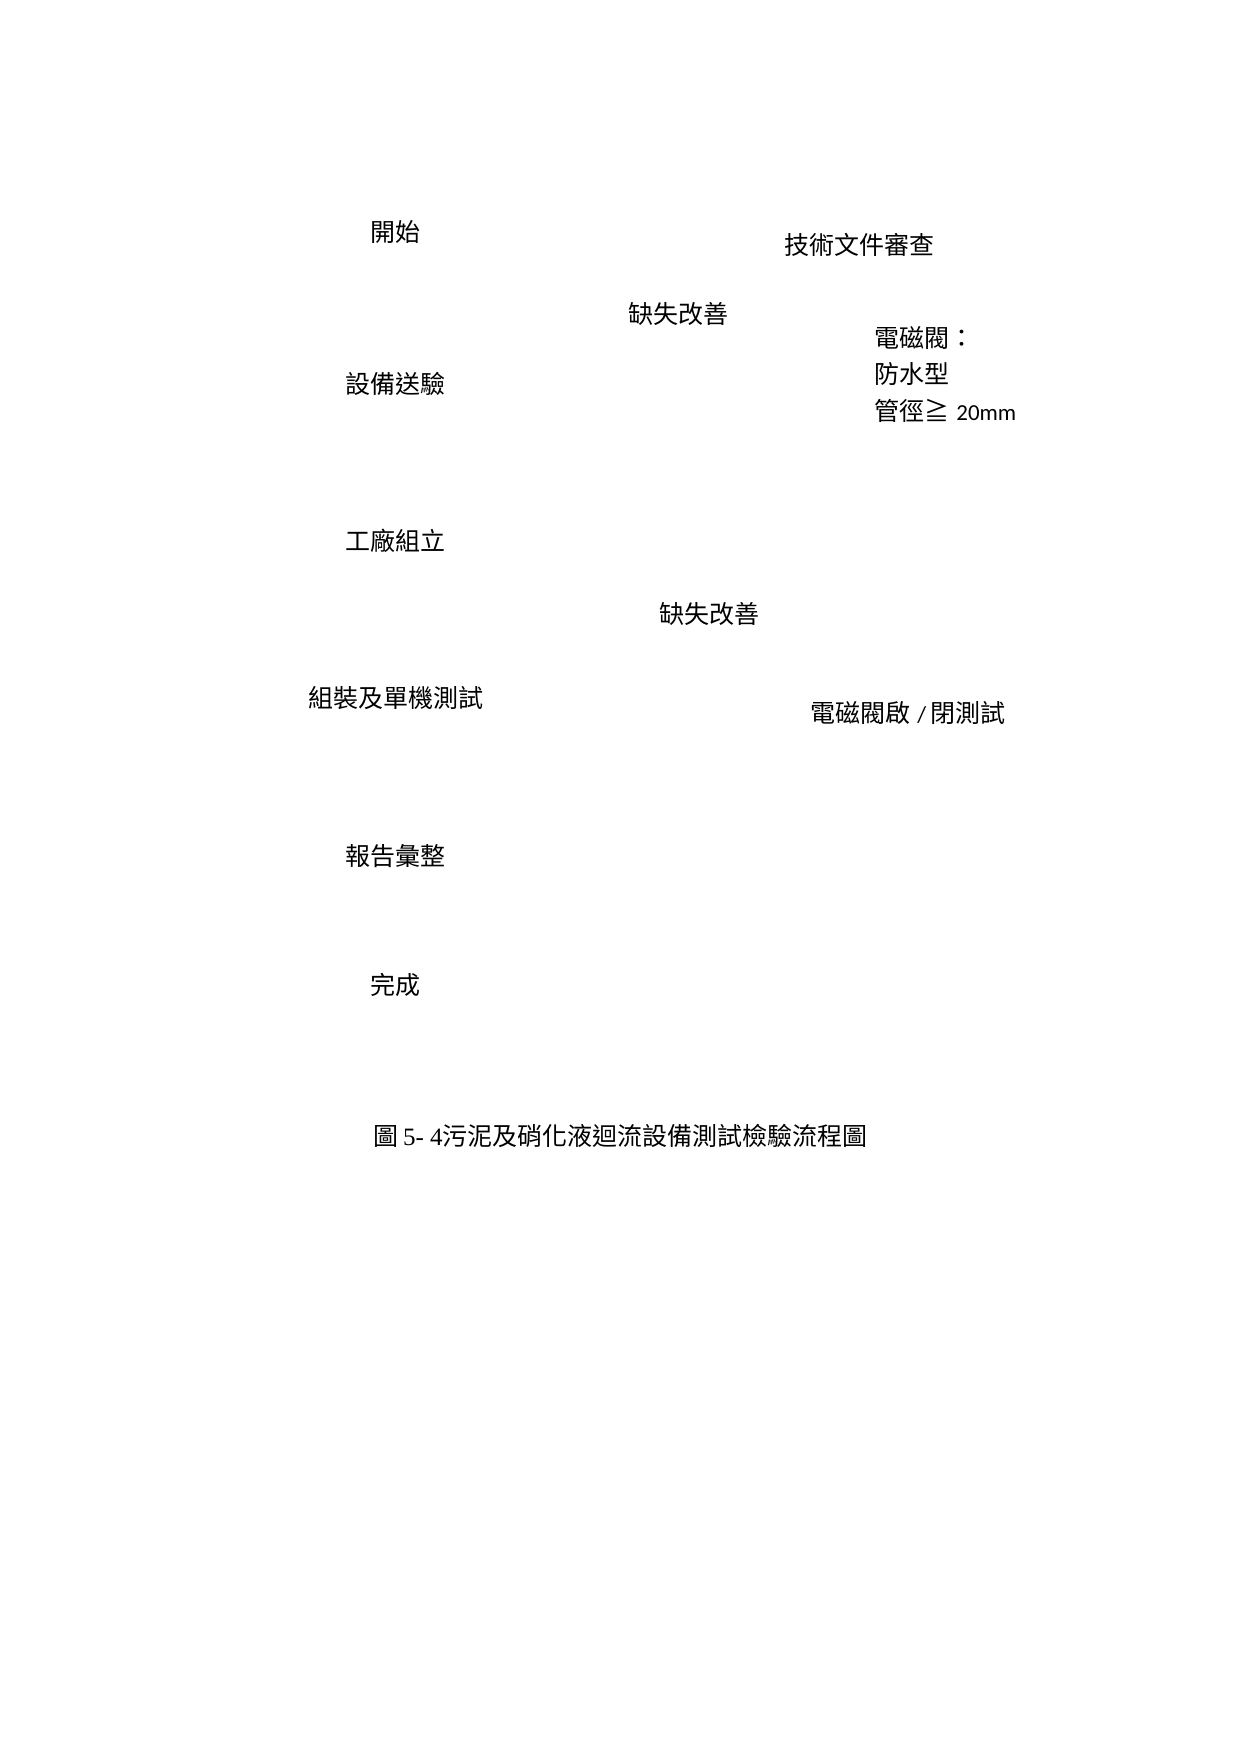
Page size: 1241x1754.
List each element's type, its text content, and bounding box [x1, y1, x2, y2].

subtitle 圖5- 4污泥及硝化液迴流設備測試檢驗流程圖 [159, 1109, 1081, 1147]
